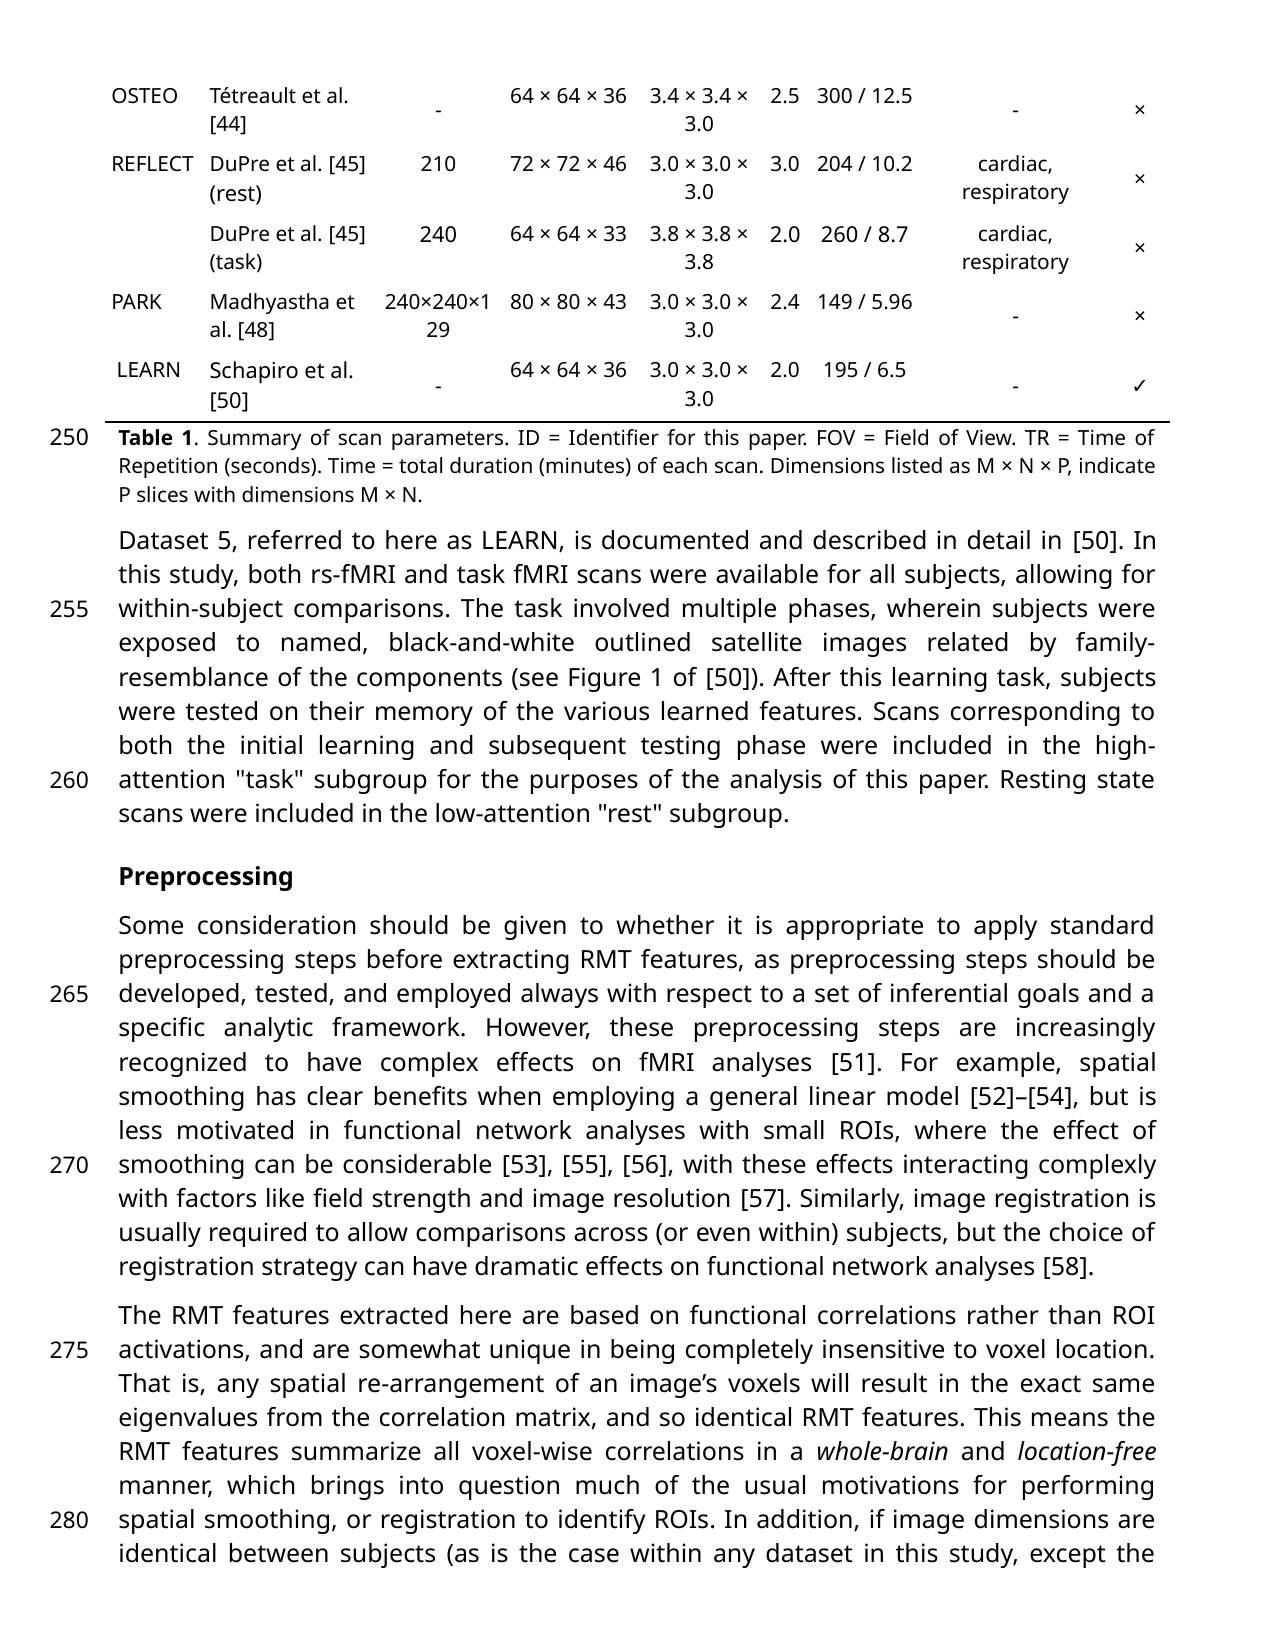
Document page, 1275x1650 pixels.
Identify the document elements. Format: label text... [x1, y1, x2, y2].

table_cell 240×240×129 [376, 281, 501, 350]
table_cell Madhyastha et al. [48] [204, 281, 376, 350]
text Some consideration should be given to whether it is appropriate to apply standard preprocessing steps before extracting RMT features, as preprocessing steps should be developed, tested, and employed always with respect to a set of inferential goals and a specific analytic framework. However, these preprocessing steps are increasingly recognized to have complex effects on fMRI analyses [51]. For example, spatial smoothing has clear benefits when employing a general linear model [52]–[54], but is less motivated in functional network analyses with small ROIs, where the effect of smoothing can be considerable [53], [55], [56], with these effects interacting complexly with factors like field strength and image resolution [57]. Similarly, image registration is usually required to allow comparisons across (or even within) subjects, but the choice of registration strategy can have dramatic effects on functional network analyses [58]. [118, 908, 1157, 1283]
table_cell OSTEO [105, 75, 204, 143]
table_cell - [921, 75, 1110, 143]
table_cell PARK [105, 281, 204, 350]
table_cell 80 × 80 × 43 [501, 281, 636, 350]
table_cell cardiac, respiratory [921, 143, 1110, 213]
table_cell 2.0 [761, 350, 808, 421]
table_cell 3.4 × 3.4 × 3.0 [636, 75, 761, 143]
table_cell × [1110, 213, 1170, 281]
table_cell 240 [376, 213, 501, 281]
table_cell 64 × 64 × 36 [501, 75, 636, 143]
subtitle Preprocessing [118, 859, 1157, 893]
table_cell 2.5 [761, 75, 808, 143]
table_cell 64 × 64 × 36 [501, 350, 636, 421]
table_cell - [376, 75, 501, 143]
table_cell [105, 213, 204, 281]
table_cell 3.0 × 3.0 × 3.0 [636, 350, 761, 421]
table_cell Tétreault et al. [44] [204, 75, 376, 143]
table_cell - [921, 350, 1110, 421]
table_cell - [376, 350, 501, 421]
text Table 1. Summary of scan parameters. ID = Identifier for this paper. FOV = Field of View. TR = Time of Repetition (seconds). Time = total duration (minutes) of each scan. Dimensions listed as M × N × P, indicate P slices with dimensions M × N. [118, 423, 1157, 508]
table_cell 204 / 10.2 [808, 143, 921, 213]
table_cell - [921, 281, 1110, 350]
text The RMT features extracted here are based on functional correlations rather than ROI activations, and are somewhat unique in being completely insensitive to voxel location. That is, any spatial re-arrangement of an image’s voxels will result in the exact same eigenvalues from the correlation matrix, and so identical RMT features. This means the RMT features summarize all voxel-wise correlations in a whole-brain and location-free manner, which brings into question much of the usual motivations for performing spatial smoothing, or registration to identify ROIs. In addition, if image dimensions are identical between subjects (as is the case within any dataset in this study, except the [118, 1297, 1157, 1570]
table_cell × [1110, 281, 1170, 350]
table_cell 260 / 8.7 [808, 213, 921, 281]
table_cell 2.0 [761, 213, 808, 281]
table_cell 64 × 64 × 33 [501, 213, 636, 281]
table_cell 3.0 × 3.0 × 3.0 [636, 281, 761, 350]
table_cell ✓ [1110, 350, 1170, 421]
table_cell Schapiro et al. [50] [204, 350, 376, 421]
table_cell 2.4 [761, 281, 808, 350]
table_cell 210 [376, 143, 501, 213]
table_cell 3.0 [761, 143, 808, 213]
table_cell 3.8 × 3.8 × 3.8 [636, 213, 761, 281]
table_cell 300 / 12.5 [808, 75, 921, 143]
text Dataset 5, referred to here as LEARN, is documented and described in detail in [50]. In this study, both rs-fMRI and task fMRI scans were available for all subjects, allowing for within-subject comparisons. The task involved multiple phases, wherein subjects were exposed to named, black-and-white outlined satellite images related by family-resemblance of the components (see Figure 1 of [50]). After this learning task, subjects were tested on their memory of the various learned features. Scans corresponding to both the initial learning and subsequent testing phase were included in the high-attention "task" subgroup for the purposes of the analysis of this paper. Resting state scans were included in the low-attention "rest" subgroup. [118, 523, 1157, 829]
table_cell DuPre et al. [45] (rest) [204, 143, 376, 213]
table_cell 195 / 6.5 [808, 350, 921, 421]
table_cell × [1110, 75, 1170, 143]
table_cell 3.0 × 3.0 × 3.0 [636, 143, 761, 213]
table_cell DuPre et al. [45] (task) [204, 213, 376, 281]
table_cell × [1110, 143, 1170, 213]
table_cell LEARN [105, 350, 204, 421]
table_cell cardiac, respiratory [921, 213, 1110, 281]
table_cell REFLECT [105, 143, 204, 213]
table_cell 149 / 5.96 [808, 281, 921, 350]
table_cell 72 × 72 × 46 [501, 143, 636, 213]
